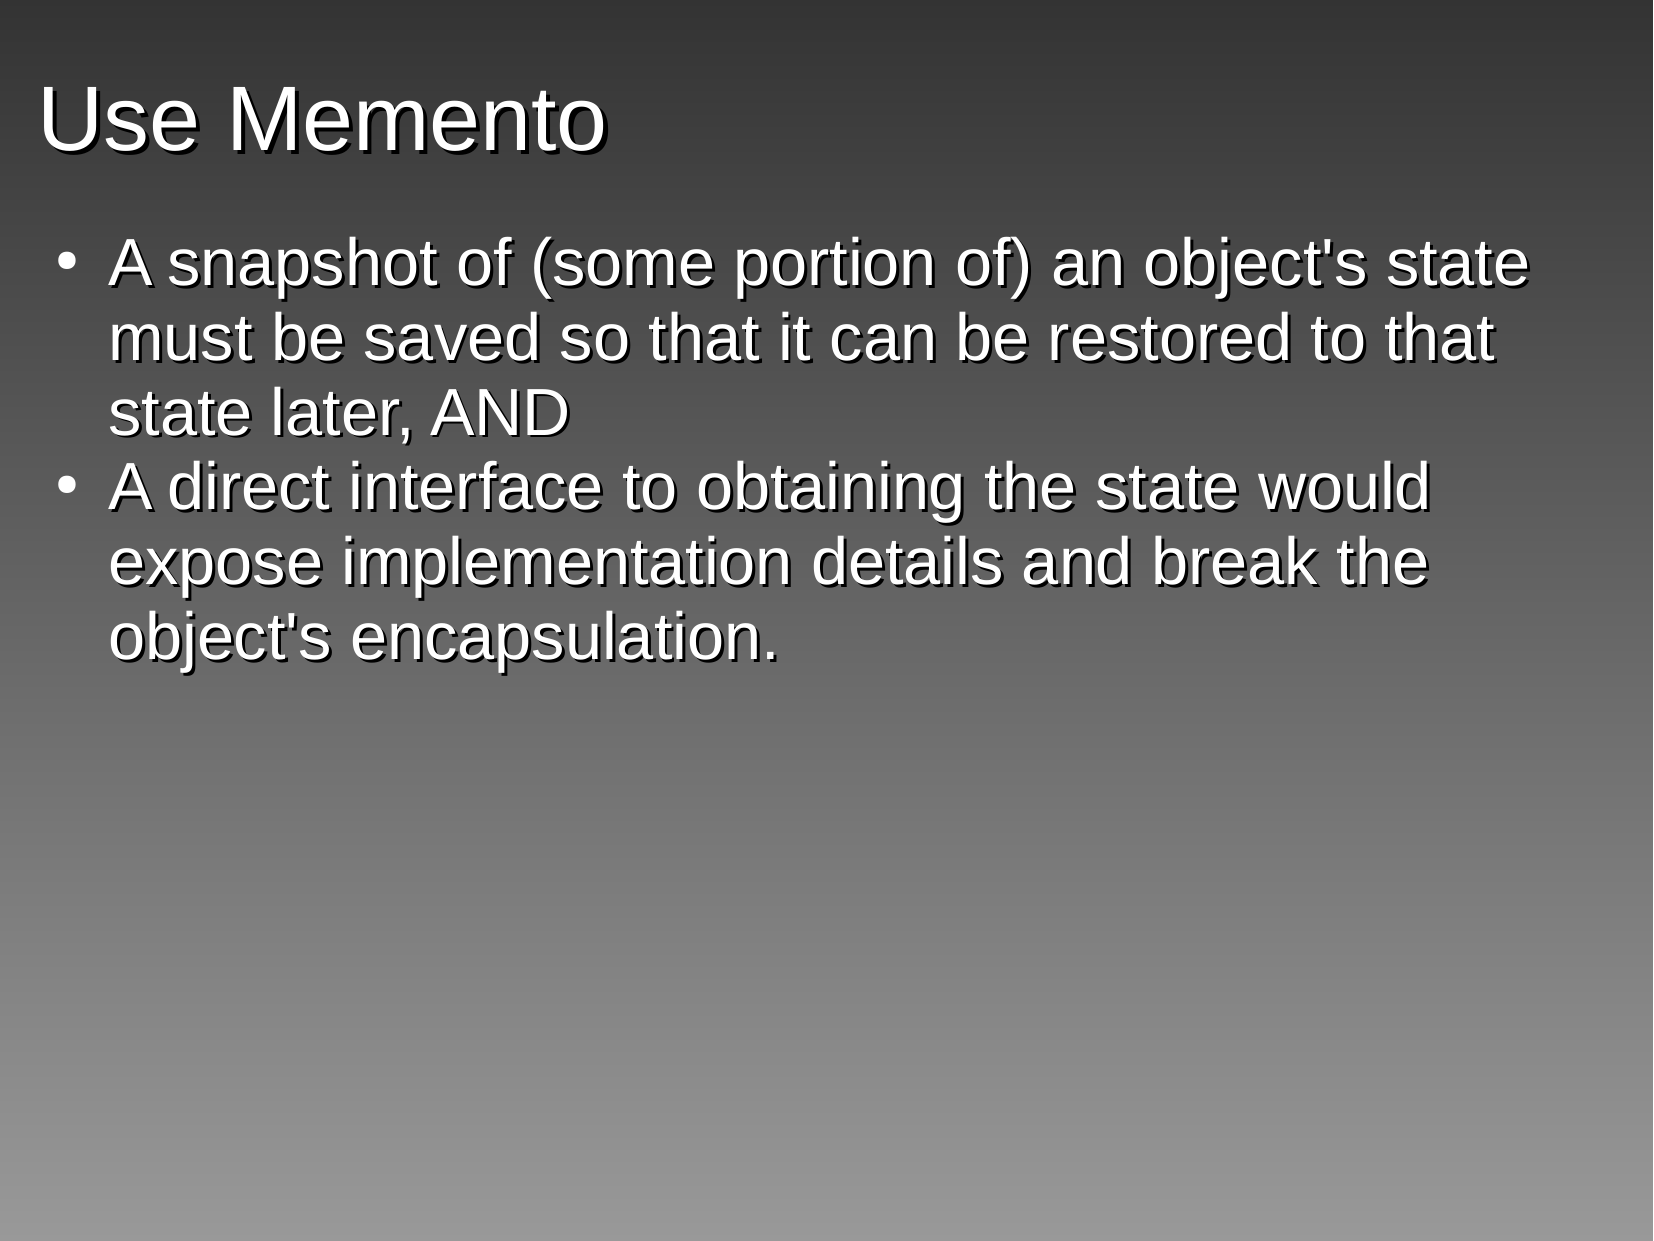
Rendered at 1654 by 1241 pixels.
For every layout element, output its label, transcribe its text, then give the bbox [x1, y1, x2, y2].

list A snapshot of (some portion of) an object's state must be saved so that it can be restored to that state later, AND A direct interface to obtaining the state would expose implementation details and break the object's encapsulation. [37, 225, 1613, 1126]
title Use Memento [37, 56, 1613, 181]
